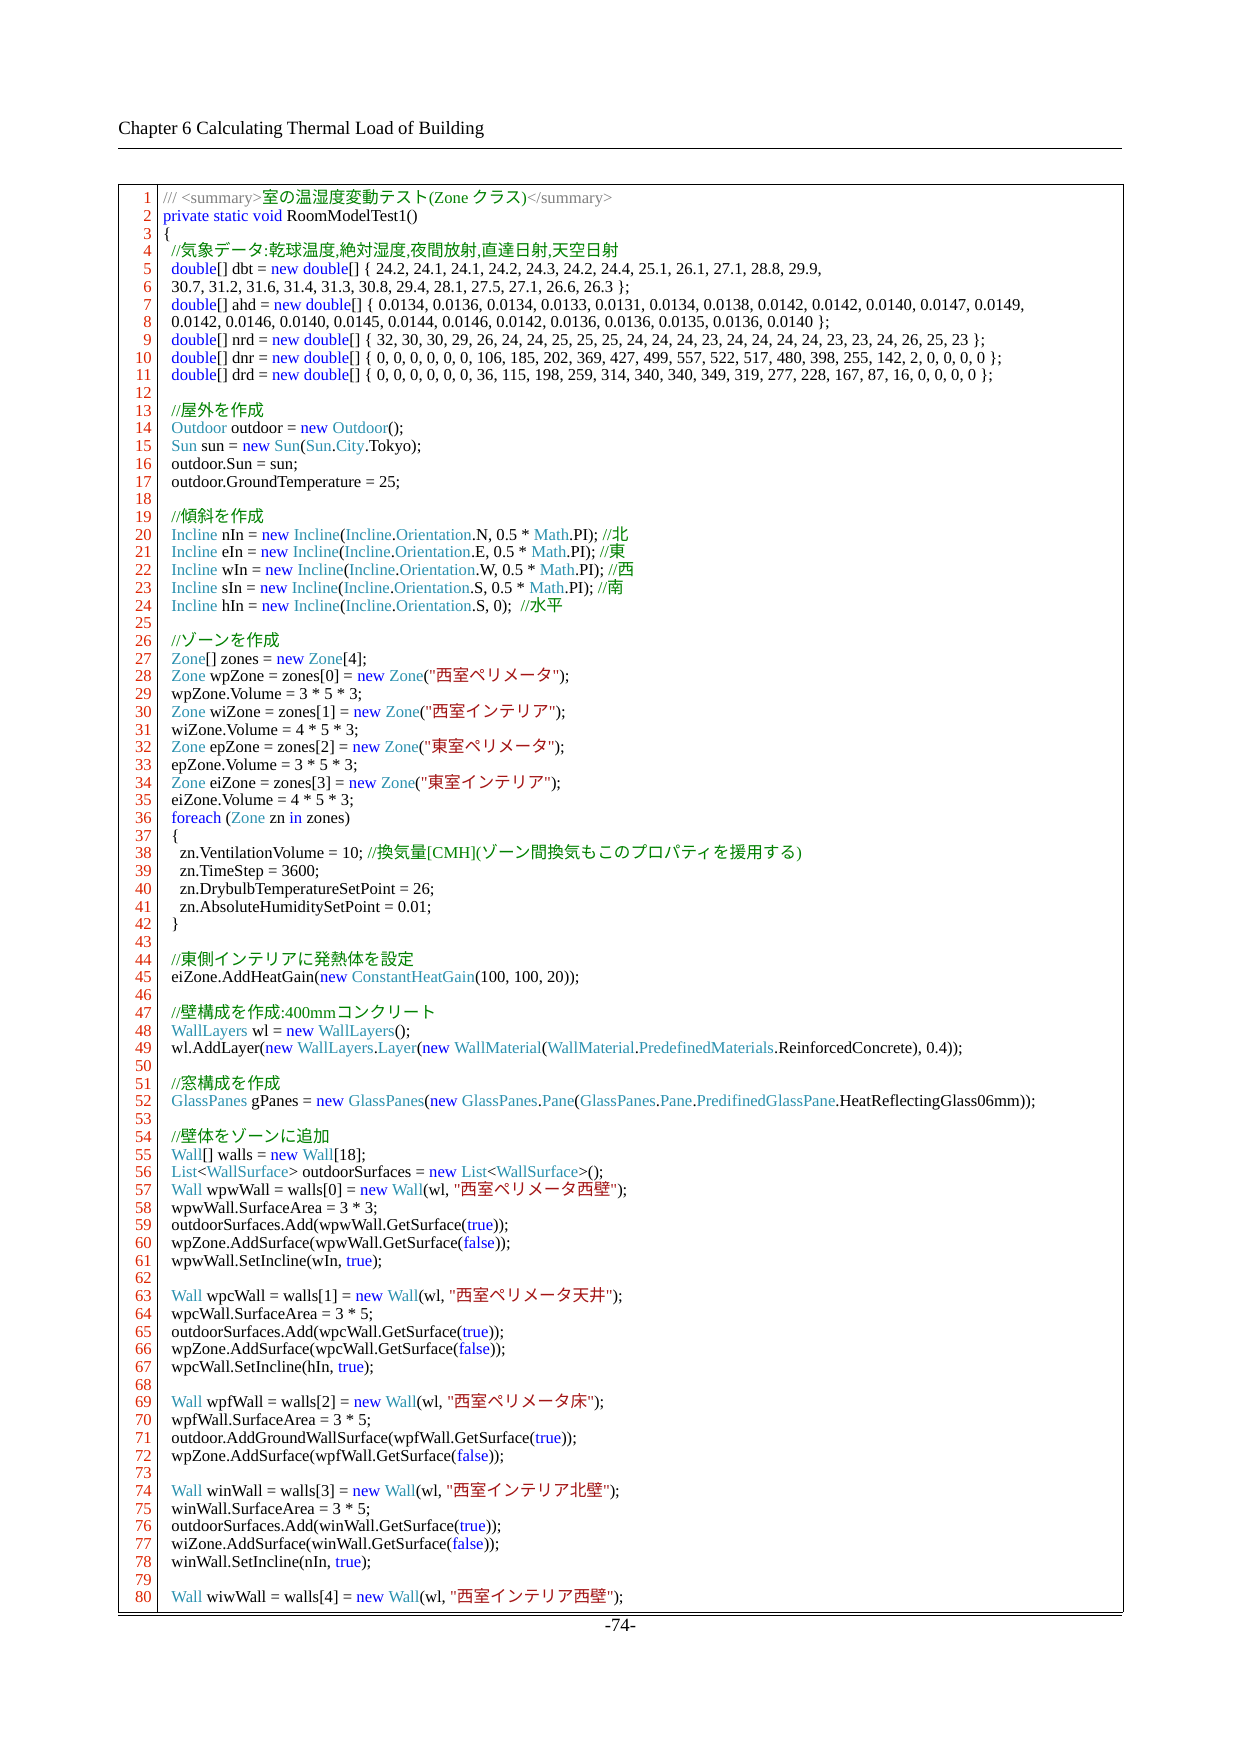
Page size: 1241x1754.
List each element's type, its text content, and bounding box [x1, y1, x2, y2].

table_header 1 2 3 4 5 6 7 8 9 10 11 12 13 14 15 16 17 18 19 20 21 22 23 24 25 26 27 28 29 30 31 32 33 34 35 36 37 38 39 40 41 42 43 44 45 46 47 48 49 50 51 52 53 54 55 56 57 58 59 60 61 62 63 64 65 66 67 68 69 70 71 72 73 74 75 76 77 78 79 80 [119, 185, 157, 1612]
table_header /// <summary>室の温湿度変動テスト(Zoneクラス)</summary> private static void RoomModelTest1() { //気象データ:乾球温度,絶対湿度,夜間放射,直達日射,天空日射 double[] dbt = new double[] { 24.2, 24.1, 24.1, 24.2, 24.3, 24.2, 24.4, 25.1, 26.1, 27.1, 28.8, 29.9, 30.7, 31.2, 31.6, 31.4, 31.3, 30.8, 29.4, 28.1, 27.5, 27.1, 26.6, 26.3 }; double[] ahd = new double[] { 0.0134, 0.0136, 0.0134, 0.0133, 0.0131, 0.0134, 0.0138, 0.0142, 0.0142, 0.0140, 0.0147, 0.0149, 0.0142, 0.0146, 0.0140, 0.0145, 0.0144, 0.0146, 0.0142, 0.0136, 0.0136, 0.0135, 0.0136, 0.0140 }; double[] nrd = new double[] { 32, 30, 30, 29, 26, 24, 24, 25, 25, 25, 24, 24, 24, 23, 24, 24, 24, 24, 23, 23, 24, 26, 25, 23 }; double[] dnr = new double[] { 0, 0, 0, 0, 0, 0, 106, 185, 202, 369, 427, 499, 557, 522, 517, 480, 398, 255, 142, 2, 0, 0, 0, 0 }; double[] drd = new double[] { 0, 0, 0, 0, 0, 0, 36, 115, 198, 259, 314, 340, 340, 349, 319, 277, 228, 167, 87, 16, 0, 0, 0, 0 }; //屋外を作成 Outdoor outdoor = new Outdoor(); Sun sun = new Sun(Sun.City.Tokyo); outdoor.Sun = sun; outdoor.GroundTemperature = 25; //傾斜を作成 Incline nIn = new Incline(Incline.Orientation.N, 0.5 * Math.PI); //北 Incline eIn = new Incline(Incline.Orientation.E, 0.5 * Math.PI); //東 Incline wIn = new Incline(Incline.Orientation.W, 0.5 * Math.PI); //西 Incline sIn = new Incline(Incline.Orientation.S, 0.5 * Math.PI); //南 Incline hIn = new Incline(Incline.Orientation.S, 0); //水平 //ゾーンを作成 Zone[] zones = new Zone[4]; Zone wpZone = zones[0] = new Zone("西室ペリメータ"); wpZone.Volume = 3 * 5 * 3; Zone wiZone = zones[1] = new Zone("西室インテリア"); wiZone.Volume = 4 * 5 * 3; Zone epZone = zones[2] = new Zone("東室ペリメータ"); epZone.Volume = 3 * 5 * 3; Zone eiZone = zones[3] = new Zone("東室インテリア"); eiZone.Volume = 4 * 5 * 3; foreach (Zone zn in zones) { zn.VentilationVolume = 10; //換気量[CMH](ゾーン間換気もこのプロパティを援用する) zn.TimeStep = 3600; zn.DrybulbTemperatureSetPoint = 26; zn.AbsoluteHumiditySetPoint = 0.01; } //東側インテリアに発熱体を設定 eiZone.AddHeatGain(new ConstantHeatGain(100, 100, 20)); //壁構成を作成:400mmコンクリート WallLayers wl = new WallLayers(); wl.AddLayer(new WallLayers.Layer(new WallMaterial(WallMaterial.PredefinedMaterials.ReinforcedConcrete), 0.4)); //窓構成を作成 GlassPanes gPanes = new GlassPanes(new GlassPanes.Pane(GlassPanes.Pane.PredifinedGlassPane.HeatReflectingGlass06mm)); //壁体をゾーンに追加 Wall[] walls = new Wall[18]; List<WallSurface> outdoorSurfaces = new List<WallSurface>(); Wall wpwWall = walls[0] = new Wall(wl, "西室ペリメータ西壁"); wpwWall.SurfaceArea = 3 * 3; outdoorSurfaces.Add(wpwWall.GetSurface(true)); wpZone.AddSurface(wpwWall.GetSurface(false)); wpwWall.SetIncline(wIn, true); Wall wpcWall = walls[1] = new Wall(wl, "西室ペリメータ天井"); wpcWall.SurfaceArea = 3 * 5; outdoorSurfaces.Add(wpcWall.GetSurface(true)); wpZone.AddSurface(wpcWall.GetSurface(false)); wpcWall.SetIncline(hIn, true); Wall wpfWall = walls[2] = new Wall(wl, "西室ペリメータ床"); wpfWall.SurfaceArea = 3 * 5; outdoor.AddGroundWallSurface(wpfWall.GetSurface(true)); wpZone.AddSurface(wpfWall.GetSurface(false)); Wall winWall = walls[3] = new Wall(wl, "西室インテリア北壁"); winWall.SurfaceArea = 3 * 5; outdoorSurfaces.Add(winWall.GetSurface(true)); wiZone.AddSurface(winWall.GetSurface(false)); winWall.SetIncline(nIn, true); Wall wiwWall = walls[4] = new Wall(wl, "西室インテリア西壁"); [158, 185, 1123, 1612]
